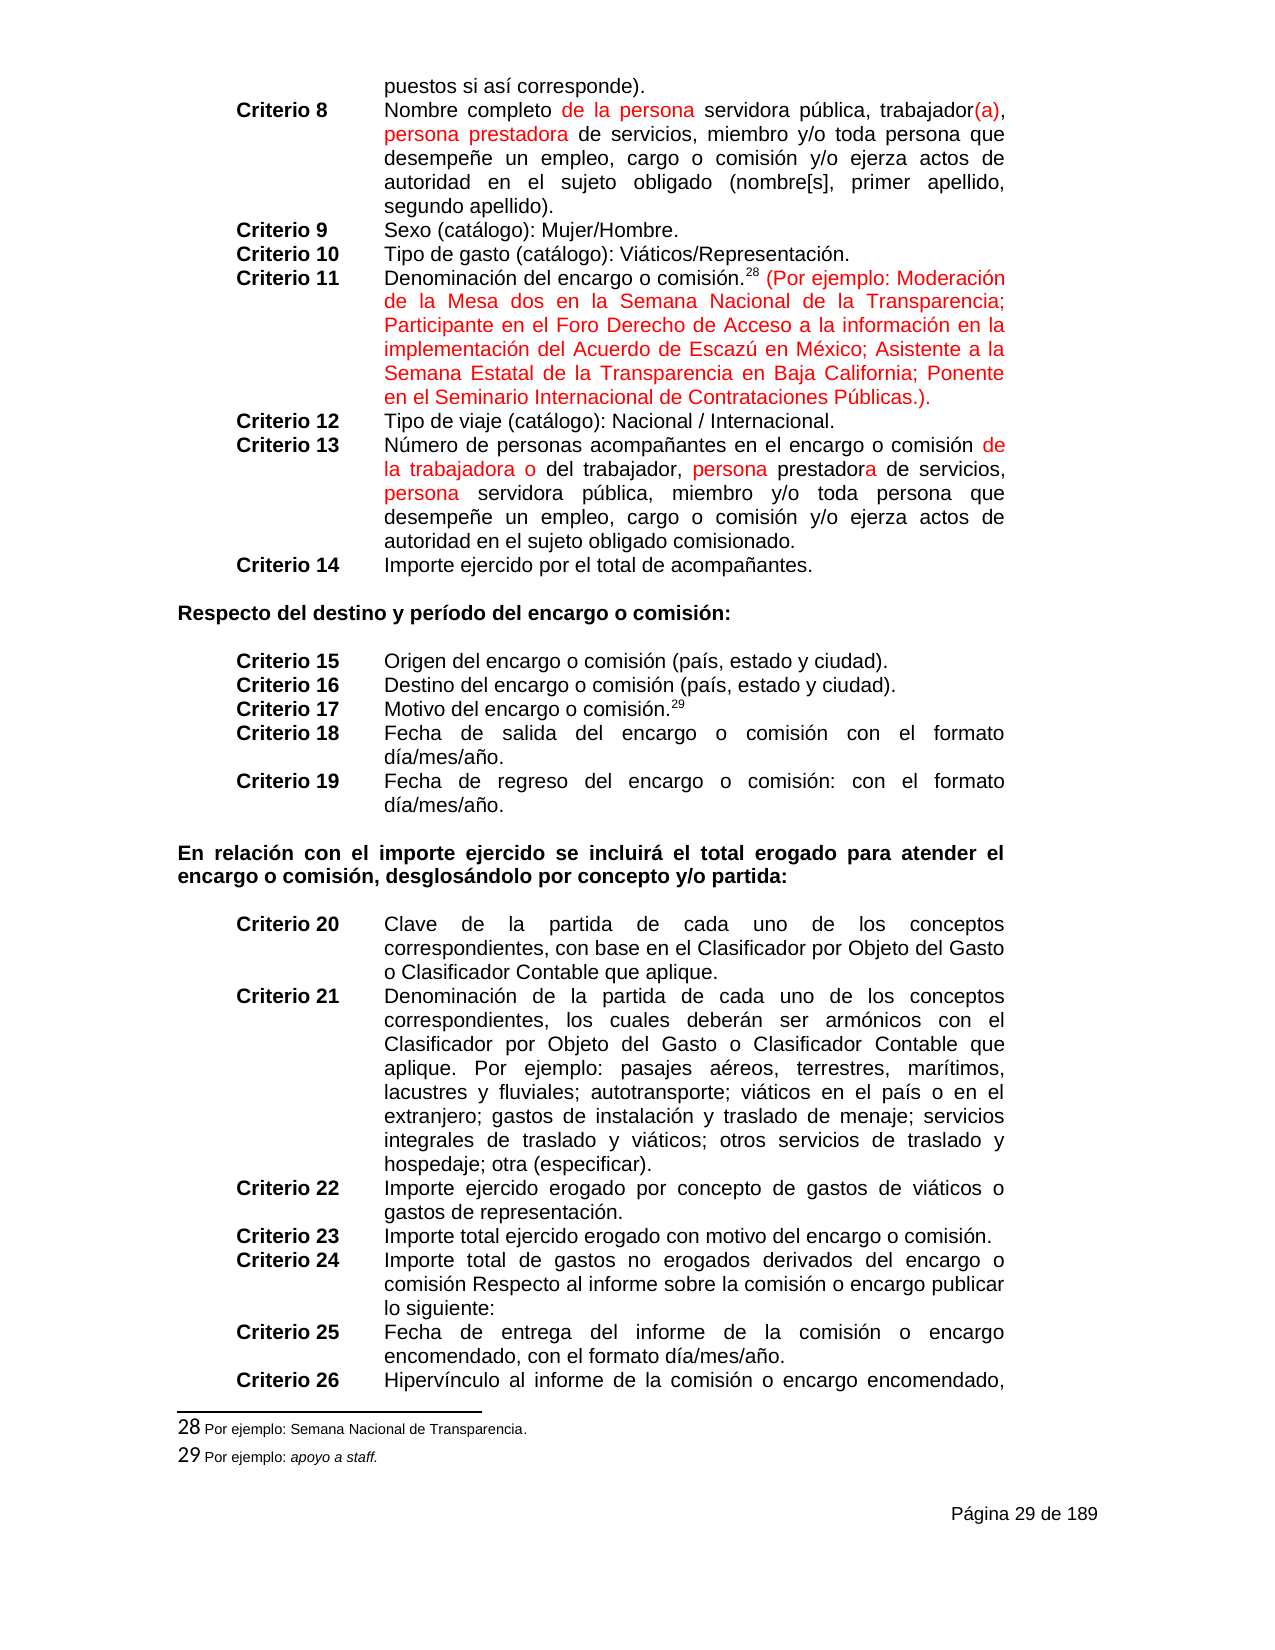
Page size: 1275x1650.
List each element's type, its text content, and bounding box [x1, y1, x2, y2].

text Criterio 26 Hipervínculo al informe de la comisión o encargo encomendado, [236, 1367, 1006, 1391]
text Criterio 13 Número de personas acompañantes en el encargo o comisión de la trabajadora o del trabajador, persona prestadora de servicios, persona servidora pública, miembro y/o toda persona que desempeñe un empleo, cargo o comisión y/o ejerza actos de autoridad en el sujeto obligado comisionado. [236, 433, 1006, 553]
text Criterio 25 Fecha de entrega del informe de la comisión o encargo encomendado, con el formato día/mes/año. [236, 1319, 1006, 1367]
text Criterio 15 Origen del encargo o comisión (país, estado y ciudad). [236, 649, 1006, 673]
text Criterio 16 Destino del encargo o comisión (país, estado y ciudad). [236, 673, 1006, 697]
text Criterio 12 Tipo de viaje (catálogo): Nacional / Internacional. [236, 409, 1006, 433]
text Criterio 22 Importe ejercido erogado por concepto de gastos de viáticos o gastos de representación. [236, 1176, 1006, 1224]
text Criterio 18 Fecha de salida del encargo o comisión con el formato día/mes/año. [236, 721, 1006, 768]
text Criterio 24 Importe total de gastos no erogados derivados del encargo o comisión Respecto al informe sobre la comisión o encargo publicar lo siguiente: [236, 1248, 1006, 1319]
text Criterio 19 Fecha de regreso del encargo o comisión: con el formato día/mes/año. [236, 768, 1006, 816]
text Criterio 17 Motivo del encargo o comisión. [236, 697, 1006, 721]
text En relación con el importe ejercido se incluirá el total erogado para atender el encargo o comisión, desglosándolo por concepto y/o partida: [177, 840, 1006, 888]
text Criterio 8 Nombre completo de la persona servidora pública, trabajador(a), persona prestadora de servicios, miembro y/o toda persona que desempeñe un empleo, cargo o comisión y/o ejerza actos de autoridad en el sujeto obligado (nombre[s], primer apellido, segundo apellido). [236, 98, 1006, 217]
text Respecto del destino y período del encargo o comisión: [177, 601, 1006, 625]
text Criterio 23 Importe total ejercido erogado con motivo del encargo o comisión. [236, 1224, 1006, 1248]
list Por ejemplo: apoyo a staff. [177, 1440, 1098, 1468]
list Por ejemplo: Semana Nacional de Transparencia. [177, 1412, 1044, 1440]
text Criterio 11 Denominación del encargo o comisión. (Por ejemplo: Moderación de la Mesa dos en la Semana Nacional de la Transparencia; Participante en el Foro Derecho de Acceso a la información en la implementación del Acuerdo de Escazú en México; Asistente a la Semana Estatal de la Transparencia en Baja California; Ponente en el Seminario Internacional de Contrataciones Públicas.). [236, 265, 1006, 409]
text Criterio 21 Denominación de la partida de cada uno de los conceptos correspondientes, los cuales deberán ser armónicos con el Clasificador por Objeto del Gasto o Clasificador Contable que aplique. Por ejemplo: pasajes aéreos, terrestres, marítimos, lacustres y fluviales; autotransporte; viáticos en el país o en el extranjero; gastos de instalación y traslado de menaje; servicios integrales de traslado y viáticos; otros servicios de traslado y hospedaje; otra (especificar). [236, 984, 1006, 1176]
text Criterio 20 Clave de la partida de cada uno de los conceptos correspondientes, con base en el Clasificador por Objeto del Gasto o Clasificador Contable que aplique. [236, 912, 1006, 984]
text puestos si así corresponde). [236, 74, 1006, 98]
text Criterio 10 Tipo de gasto (catálogo): Viáticos/Representación. [236, 241, 1006, 265]
text Criterio 14 Importe ejercido por el total de acompañantes. [236, 553, 1006, 577]
text Criterio 9 Sexo (catálogo): Mujer/Hombre. [236, 217, 1006, 241]
